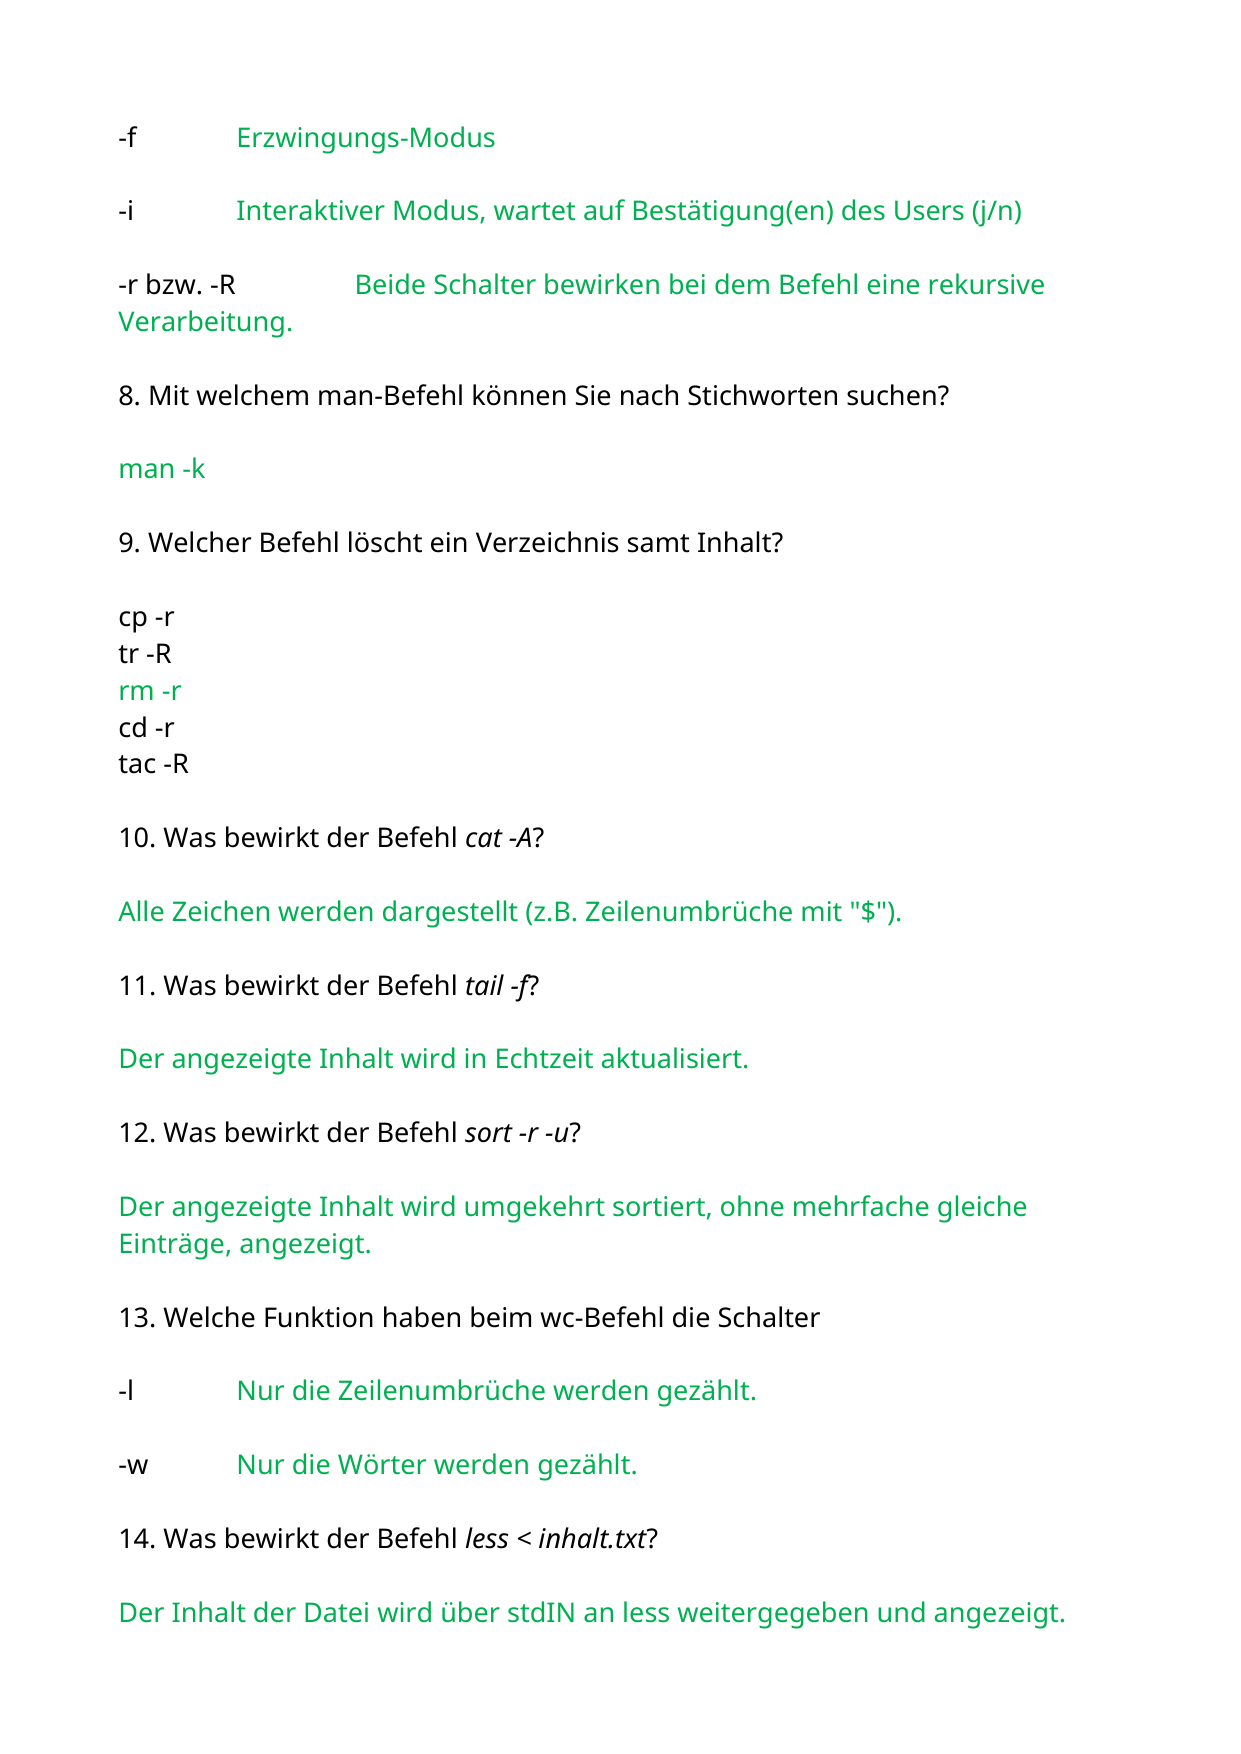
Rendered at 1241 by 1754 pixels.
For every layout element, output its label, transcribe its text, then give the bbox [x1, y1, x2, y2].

text -f Erzwingungs-Modus -i Interaktiver Modus, wartet auf Bestätigung(en) des Users (j/n) -r bzw. -R Beide Schalter bewirken bei dem Befehl eine rekursive Verarbeitung. 8. Mit welchem man-Befehl können Sie nach Stichworten suchen? man -k 9. Welcher Befehl löscht ein Verzeichnis samt Inhalt? cp -r tr -R rm -r cd -r tac -R 10. Was bewirkt der Befehl cat -A? Alle Zeichen werden dargestellt (z.B. Zeilenumbrüche mit "$"). 11. Was bewirkt der Befehl tail -f? Der angezeigte Inhalt wird in Echtzeit aktualisiert. 12. Was bewirkt der Befehl sort -r -u? Der angezeigte Inhalt wird umgekehrt sortiert, ohne mehrfache gleiche Einträge, angezeigt. 13. Welche Funktion haben beim wc-Befehl die Schalter -l Nur die Zeilenumbrüche werden gezählt. -w Nur die Wörter werden gezählt. 14. Was bewirkt der Befehl less < inhalt.txt? Der Inhalt der Datei wird über stdIN an less weitergegeben und angezeigt. [118, 118, 1122, 1630]
